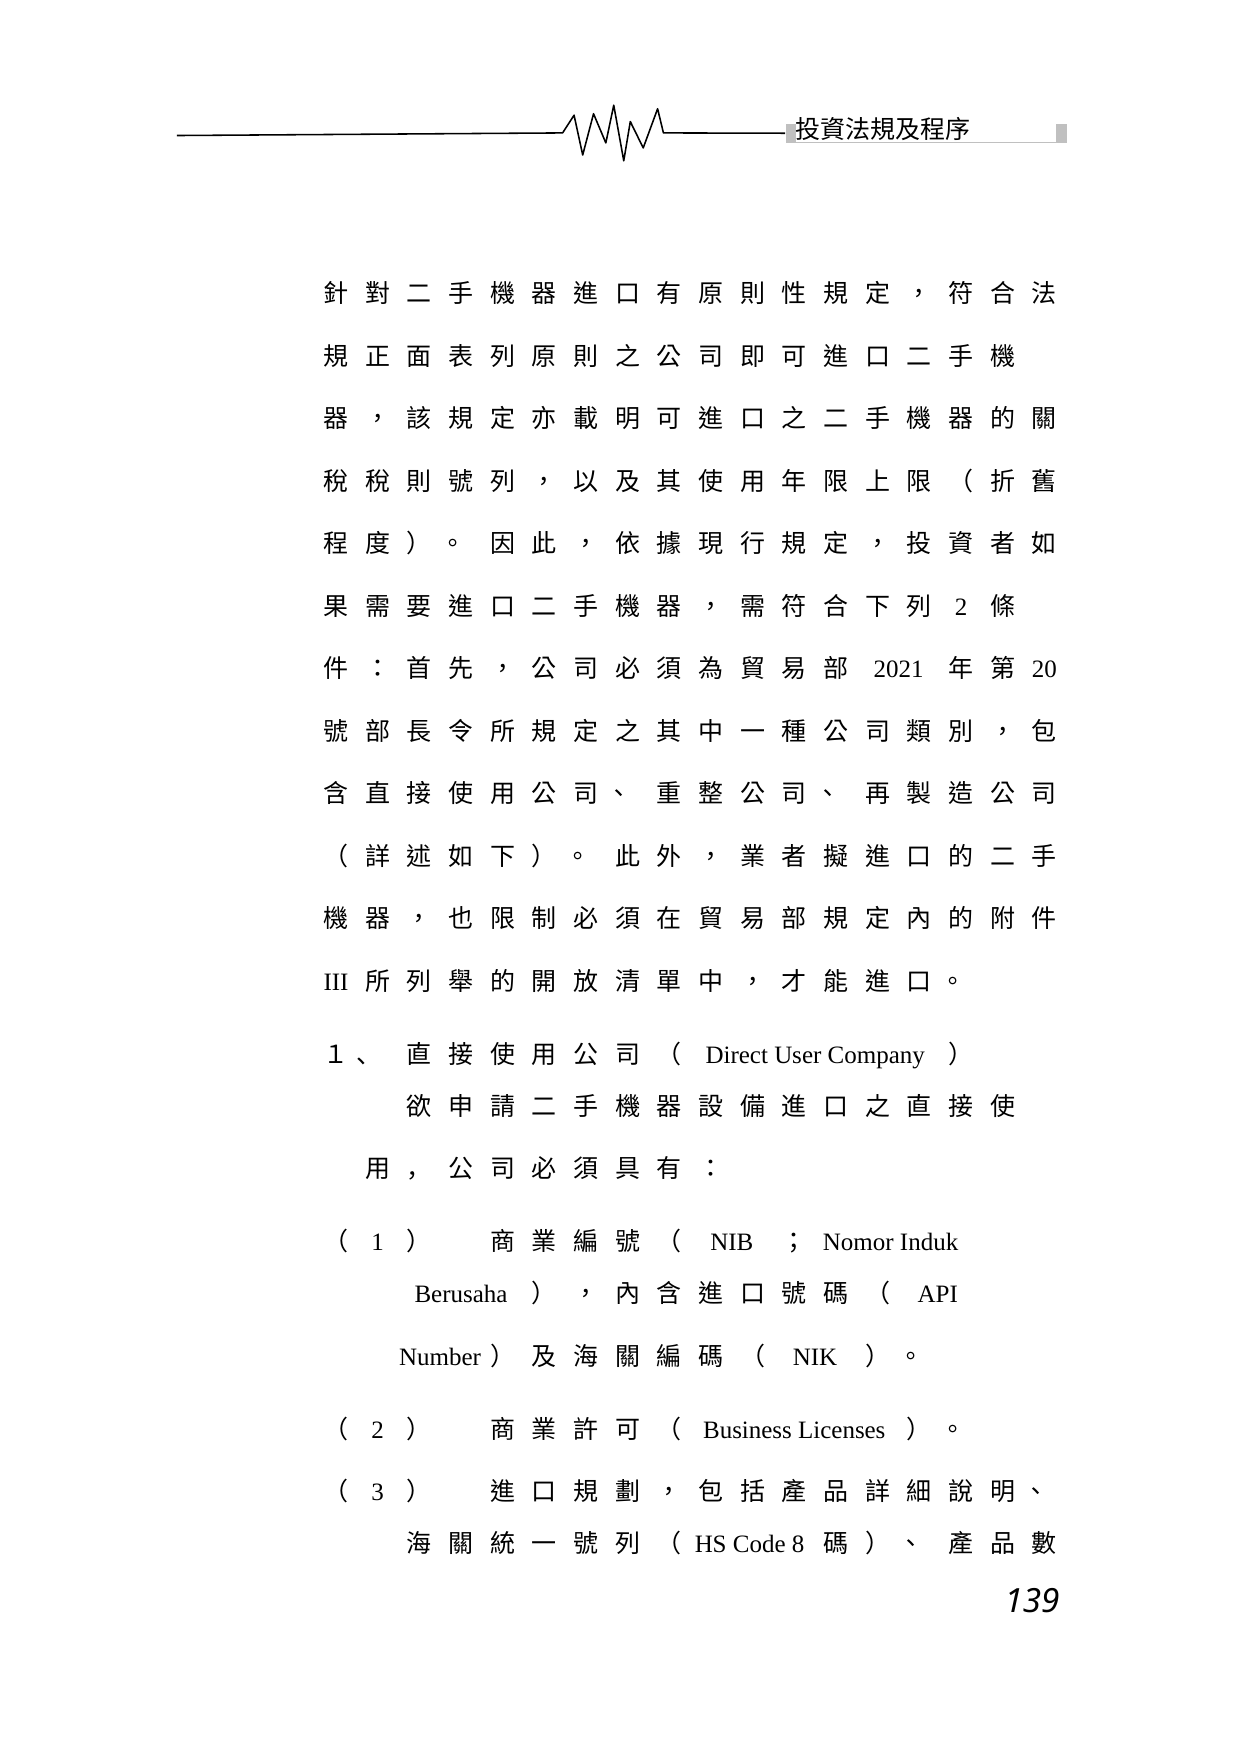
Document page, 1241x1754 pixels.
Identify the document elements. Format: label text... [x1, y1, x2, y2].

text （3） 進口規劃，包括產品詳細說明、海關統一號列（HS Code 8 碼）、產品數 [313, 1438, 1065, 1563]
text （2） 商業許可（Business Licenses）。 [313, 1375, 1065, 1438]
text 欲申請二手機器設備進口之直接使用，公司必須具有： [338, 1063, 1065, 1188]
text １、直接使用公司（Direct User Company） [288, 1000, 1065, 1063]
text 針對二手機器進口有原則性規定，符合法規正面表列原則之公司即可進口二手機器，該規定亦載明可進口之二手機器的關稅稅則號列，以及其使用年限上限（折舊程度）。因此，依據現行規定，投資者如果需要進口二手機器，需符合下列2條件：首先，公司必須為貿易部2021年第20號部長令所規定之其中一種公司類別，包含直接使用公司、重整公司、再製造公司（詳述如下）。此外，業者擬進口的二手機器，也限制必須在貿易部規定內的附件III所列舉的開放清單中，才能進口。 [288, 250, 1065, 1000]
text （1） 商業編號（NIB；Nomor Induk Berusaha），內含進口號碼（API Number）及海關編碼（NIK）。 [313, 1188, 1065, 1375]
